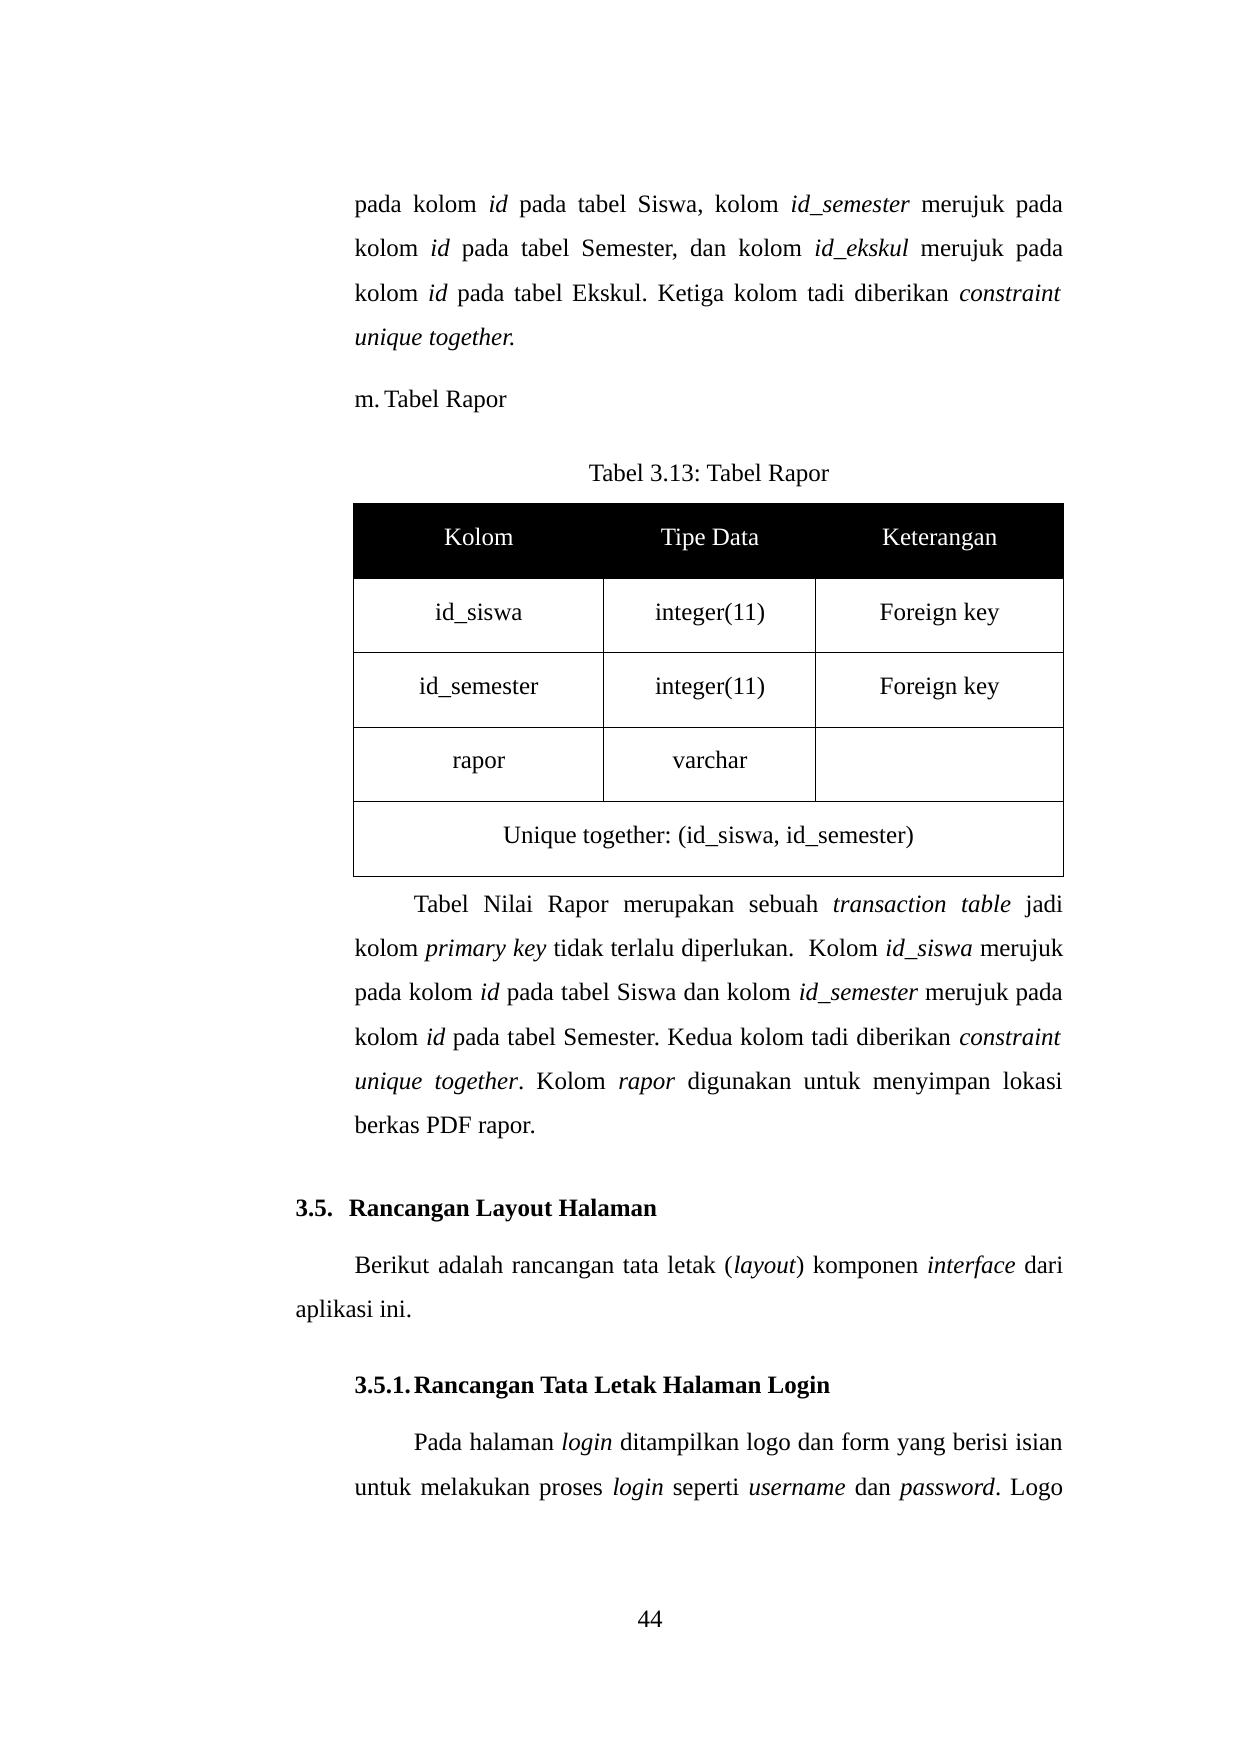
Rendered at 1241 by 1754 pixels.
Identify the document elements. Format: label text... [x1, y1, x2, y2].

table_header Kolom [354, 504, 603, 578]
table_cell Unique together: (id_siswa, id_semester) [354, 802, 1063, 876]
table_cell [816, 728, 1063, 801]
text pada kolom id pada tabel Siswa, kolom id_semester merujuk pada kolom id pada tabel Semester, dan kolom id_ekskul merujuk pada kolom id pada tabel Ekskul. Ketiga kolom tadi diberikan constraint unique together. [354, 177, 1063, 354]
table_cell Foreign key [816, 653, 1063, 727]
table_header Tipe Data [604, 504, 815, 578]
text Pada halaman login ditampilkan logo dan form yang berisi isian untuk melakukan proses login seperti username dan password. Logo [354, 1415, 1063, 1504]
table_cell integer(11) [604, 579, 815, 652]
table_cell rapor [354, 728, 603, 801]
text Tabel 3.13: Tabel Rapor [354, 446, 1063, 491]
table_cell Foreign key [816, 579, 1063, 652]
table_header Keterangan [816, 504, 1063, 578]
table_cell varchar [604, 728, 815, 801]
table_cell id_semester [354, 653, 603, 727]
table_cell integer(11) [604, 653, 815, 727]
table_cell id_siswa [354, 579, 603, 652]
subtitle Rancangan Tata Letak Halaman Login [354, 1358, 1063, 1403]
text Berikut adalah rancangan tata letak (layout) komponen interface dari aplikasi ini. [295, 1238, 1063, 1326]
text Tabel Nilai Rapor merupakan sebuah transaction table jadi kolom primary key tidak terlalu diperlukan. Kolom id_siswa merujuk pada kolom id pada tabel Siswa dan kolom id_semester merujuk pada kolom id pada tabel Semester. Kedua kolom tadi diberikan constraint unique together. Kolom rapor digunakan untuk menyimpan lokasi berkas PDF rapor. [354, 877, 1063, 1142]
list Tabel Rapor [354, 372, 1063, 416]
subtitle Rancangan Layout Halaman [295, 1181, 1063, 1225]
